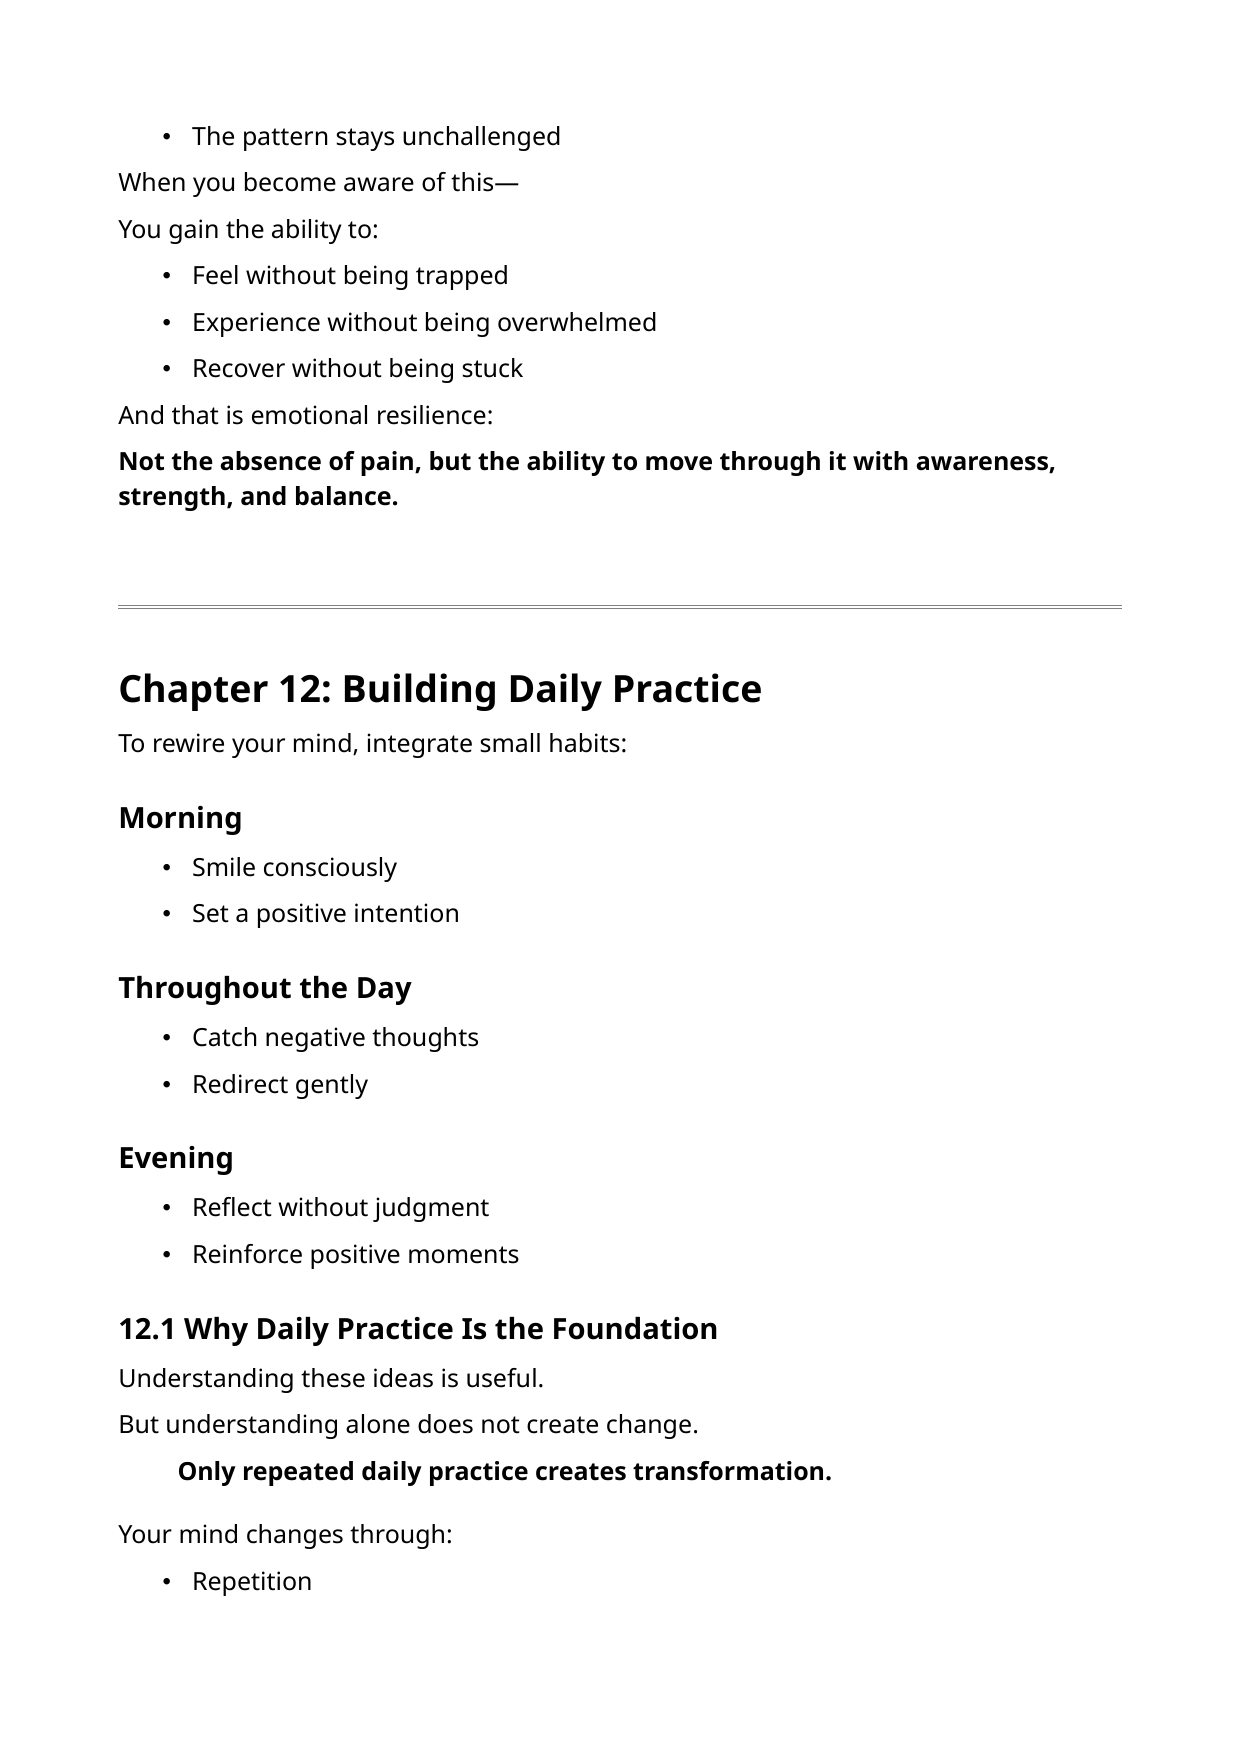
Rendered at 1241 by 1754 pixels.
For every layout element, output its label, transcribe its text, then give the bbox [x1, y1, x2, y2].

text But understanding alone does not create change. [118, 1407, 1122, 1441]
list Experience without being overwhelmed [162, 304, 1122, 338]
list Redirect gently [162, 1066, 1122, 1100]
text To rewire your mind, integrate small habits: [118, 726, 1122, 760]
list Set a positive intention [162, 896, 1122, 930]
list Recover without being stuck [162, 351, 1122, 385]
text And that is emotional resilience: [118, 397, 1122, 432]
list The pattern stays unchallenged [162, 118, 1122, 152]
text Understanding these ideas is useful. [118, 1360, 1122, 1394]
text Not the absence of pain, but the ability to move through it with awareness, strength, and balance. [118, 444, 1122, 512]
subtitle 12.1 Why Daily Practice Is the Foundation [118, 1308, 1122, 1348]
subtitle Evening [118, 1138, 1122, 1177]
list Repetition [162, 1563, 1122, 1598]
text Your mind changes through: [118, 1517, 1122, 1551]
subtitle Morning [118, 797, 1122, 837]
list Feel without being trapped [162, 258, 1122, 292]
text You gain the ability to: [118, 211, 1122, 245]
list Reinforce positive moments [162, 1237, 1122, 1271]
subtitle Chapter 12: Building Daily Practice [118, 662, 1122, 713]
list Catch negative thoughts [162, 1020, 1122, 1054]
text Only repeated daily practice creates transformation. [177, 1453, 1063, 1487]
text When you become aware of this— [118, 165, 1122, 199]
list Reflect without judgment [162, 1190, 1122, 1224]
subtitle Throughout the Day [118, 967, 1122, 1007]
list Smile consciously [162, 849, 1122, 883]
